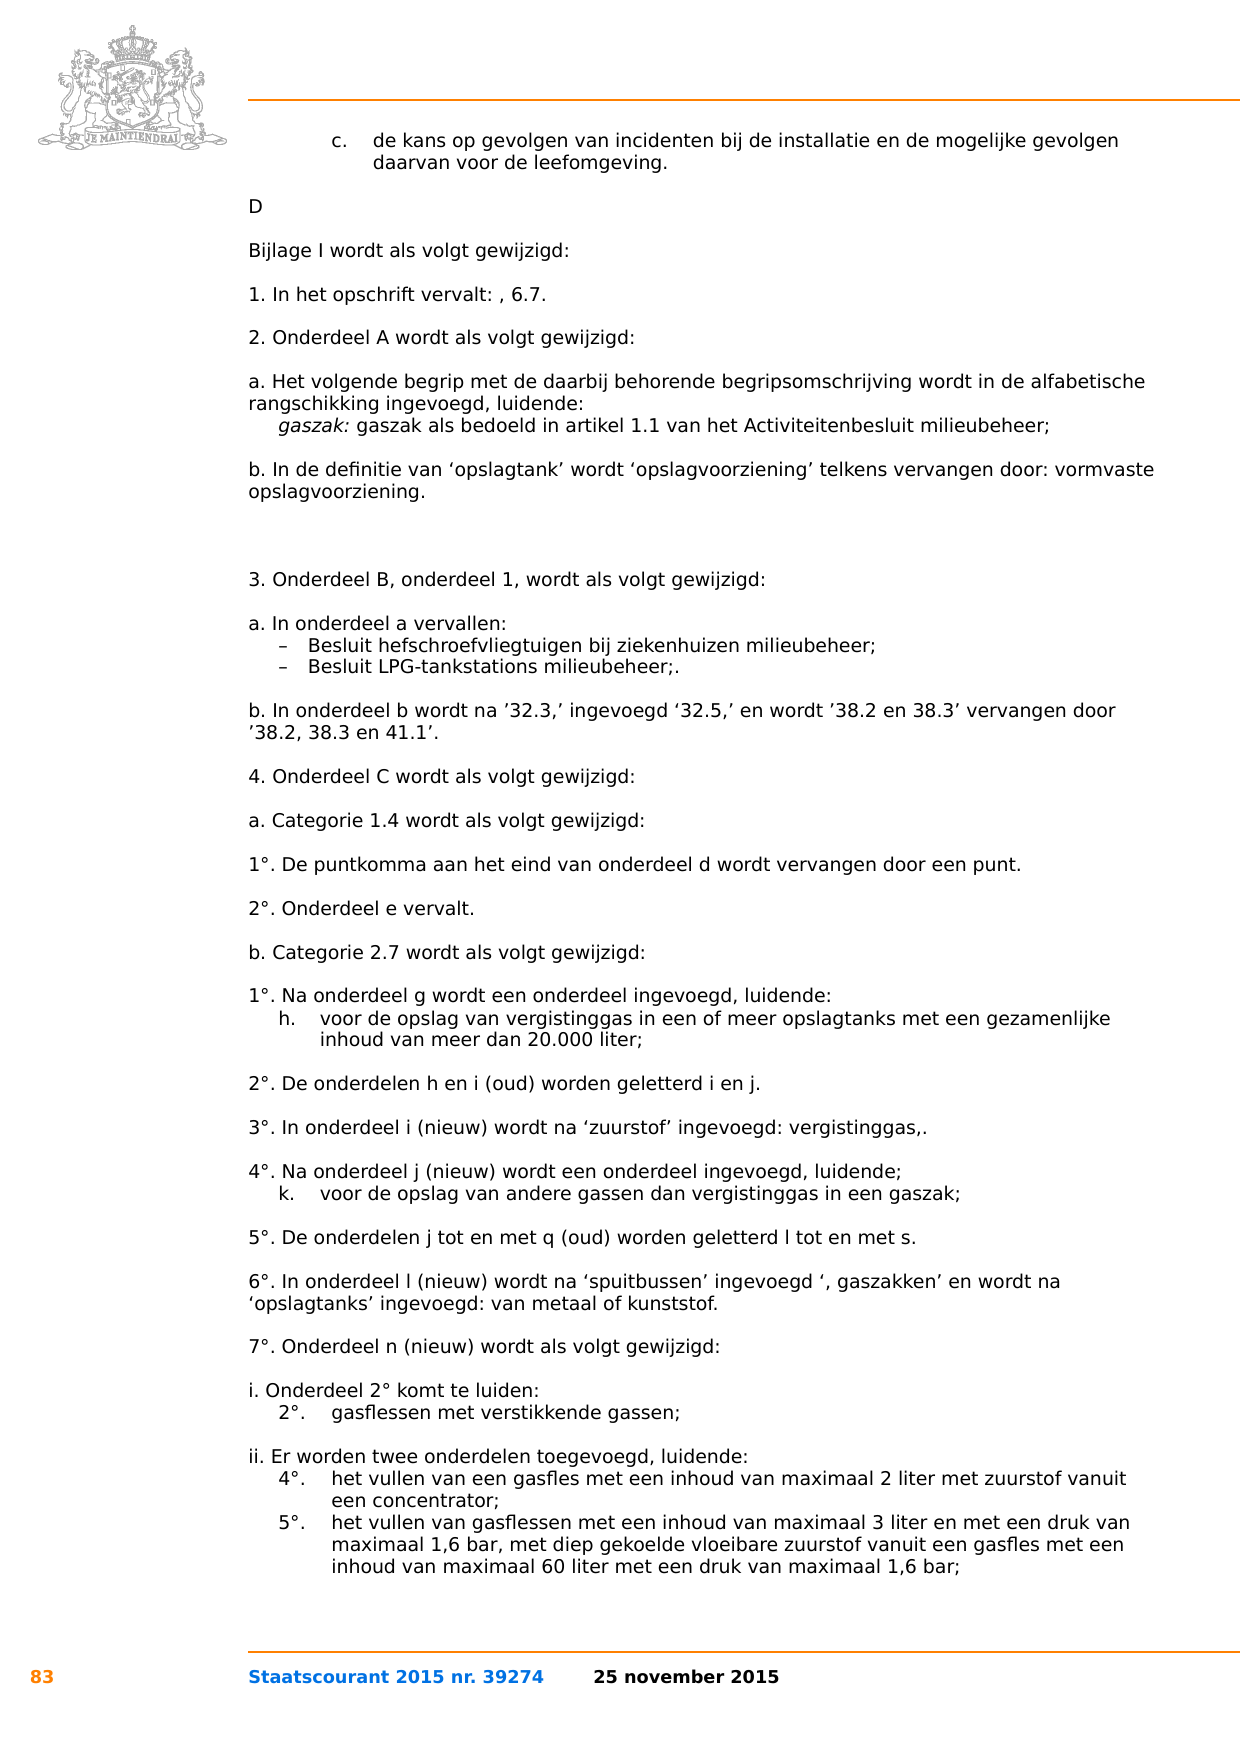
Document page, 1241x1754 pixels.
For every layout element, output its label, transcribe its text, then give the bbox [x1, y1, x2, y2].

text 4°. Na onderdeel j (nieuw) wordt een onderdeel ingevoegd, luidende; [248, 1161, 1163, 1183]
text h. voor de opslag van vergistinggas in een of meer opslagtanks met een gezamenlijke inhoud van meer dan 20.000 liter; [278, 1007, 1163, 1051]
text 5°. het vullen van gasflessen met een inhoud van maximaal 3 liter en met een druk van maximaal 1,6 bar, met diep gekoelde vloeibare zuurstof vanuit een gasfles met een inhoud van maximaal 60 liter met een druk van maximaal 1,6 bar; [278, 1512, 1163, 1578]
text a. Het volgende begrip met de daarbij behorende begripsomschrijving wordt in de alfabetische rangschikking ingevoegd, luidende: [248, 371, 1163, 415]
text i. Onderdeel 2° komt te luiden: [248, 1380, 1163, 1402]
text – Besluit hefschroefvliegtuigen bij ziekenhuizen milieubeheer; [278, 634, 1163, 656]
text b. In de definitie van ‘opslagtank’ wordt ‘opslagvoorziening’ telkens vervangen door: vormvaste opslagvoorziening. [248, 459, 1163, 503]
text 1°. Na onderdeel g wordt een onderdeel ingevoegd, luidende: [248, 985, 1163, 1007]
text – Besluit LPG-tankstations milieubeheer;. [278, 656, 1163, 678]
text Bijlage I wordt als volgt gewijzigd: [248, 239, 1163, 262]
text 6°. In onderdeel l (nieuw) wordt na ‘spuitbussen’ ingevoegd ‘, gaszakken’ en wordt na ‘opslagtanks’ ingevoegd: van metaal of kunststof. [248, 1271, 1163, 1314]
text 2°. gasflessen met verstikkende gassen; [278, 1402, 1163, 1424]
text k. voor de opslag van andere gassen dan vergistinggas in een gaszak; [278, 1183, 1163, 1205]
text gaszak: gaszak als bedoeld in artikel 1.1 van het Activiteitenbesluit milieubeheer; [278, 415, 1163, 437]
text 4. Onderdeel C wordt als volgt gewijzigd: [248, 766, 1163, 788]
picture [38, 25, 227, 150]
text 2. Onderdeel A wordt als volgt gewijzigd: [248, 327, 1163, 349]
text 3°. In onderdeel i (nieuw) wordt na ‘zuurstof’ ingevoegd: vergistinggas,. [248, 1117, 1163, 1139]
text 7°. Onderdeel n (nieuw) wordt als volgt gewijzigd: [248, 1336, 1163, 1358]
text c. de kans op gevolgen van incidenten bij de installatie en de mogelijke gevolgen daarvan voor de leefomgeving. [331, 130, 1163, 174]
text a. Categorie 1.4 wordt als volgt gewijzigd: [248, 810, 1163, 832]
text a. In onderdeel a vervallen: [248, 612, 1163, 634]
text 2°. Onderdeel e vervalt. [248, 898, 1163, 920]
text D [248, 196, 1163, 218]
text 2°. De onderdelen h en i (oud) worden geletterd i en j. [248, 1073, 1163, 1095]
text 1°. De puntkomma aan het eind van onderdeel d wordt vervangen door een punt. [248, 854, 1163, 876]
text 5°. De onderdelen j tot en met q (oud) worden geletterd l tot en met s. [248, 1227, 1163, 1249]
text 3. Onderdeel B, onderdeel 1, wordt als volgt gewijzigd: [248, 569, 1163, 591]
text 1. In het opschrift vervalt: , 6.7. [248, 283, 1163, 305]
text 4°. het vullen van een gasfles met een inhoud van maximaal 2 liter met zuurstof vanuit een concentrator; [278, 1468, 1163, 1512]
text ii. Er worden twee onderdelen toegevoegd, luidende: [248, 1446, 1163, 1468]
text b. Categorie 2.7 wordt als volgt gewijzigd: [248, 942, 1163, 963]
text b. In onderdeel b wordt na ’32.3,’ ingevoegd ‘32.5,’ en wordt ’38.2 en 38.3’ vervangen door ’38.2, 38.3 en 41.1’. [248, 700, 1163, 744]
